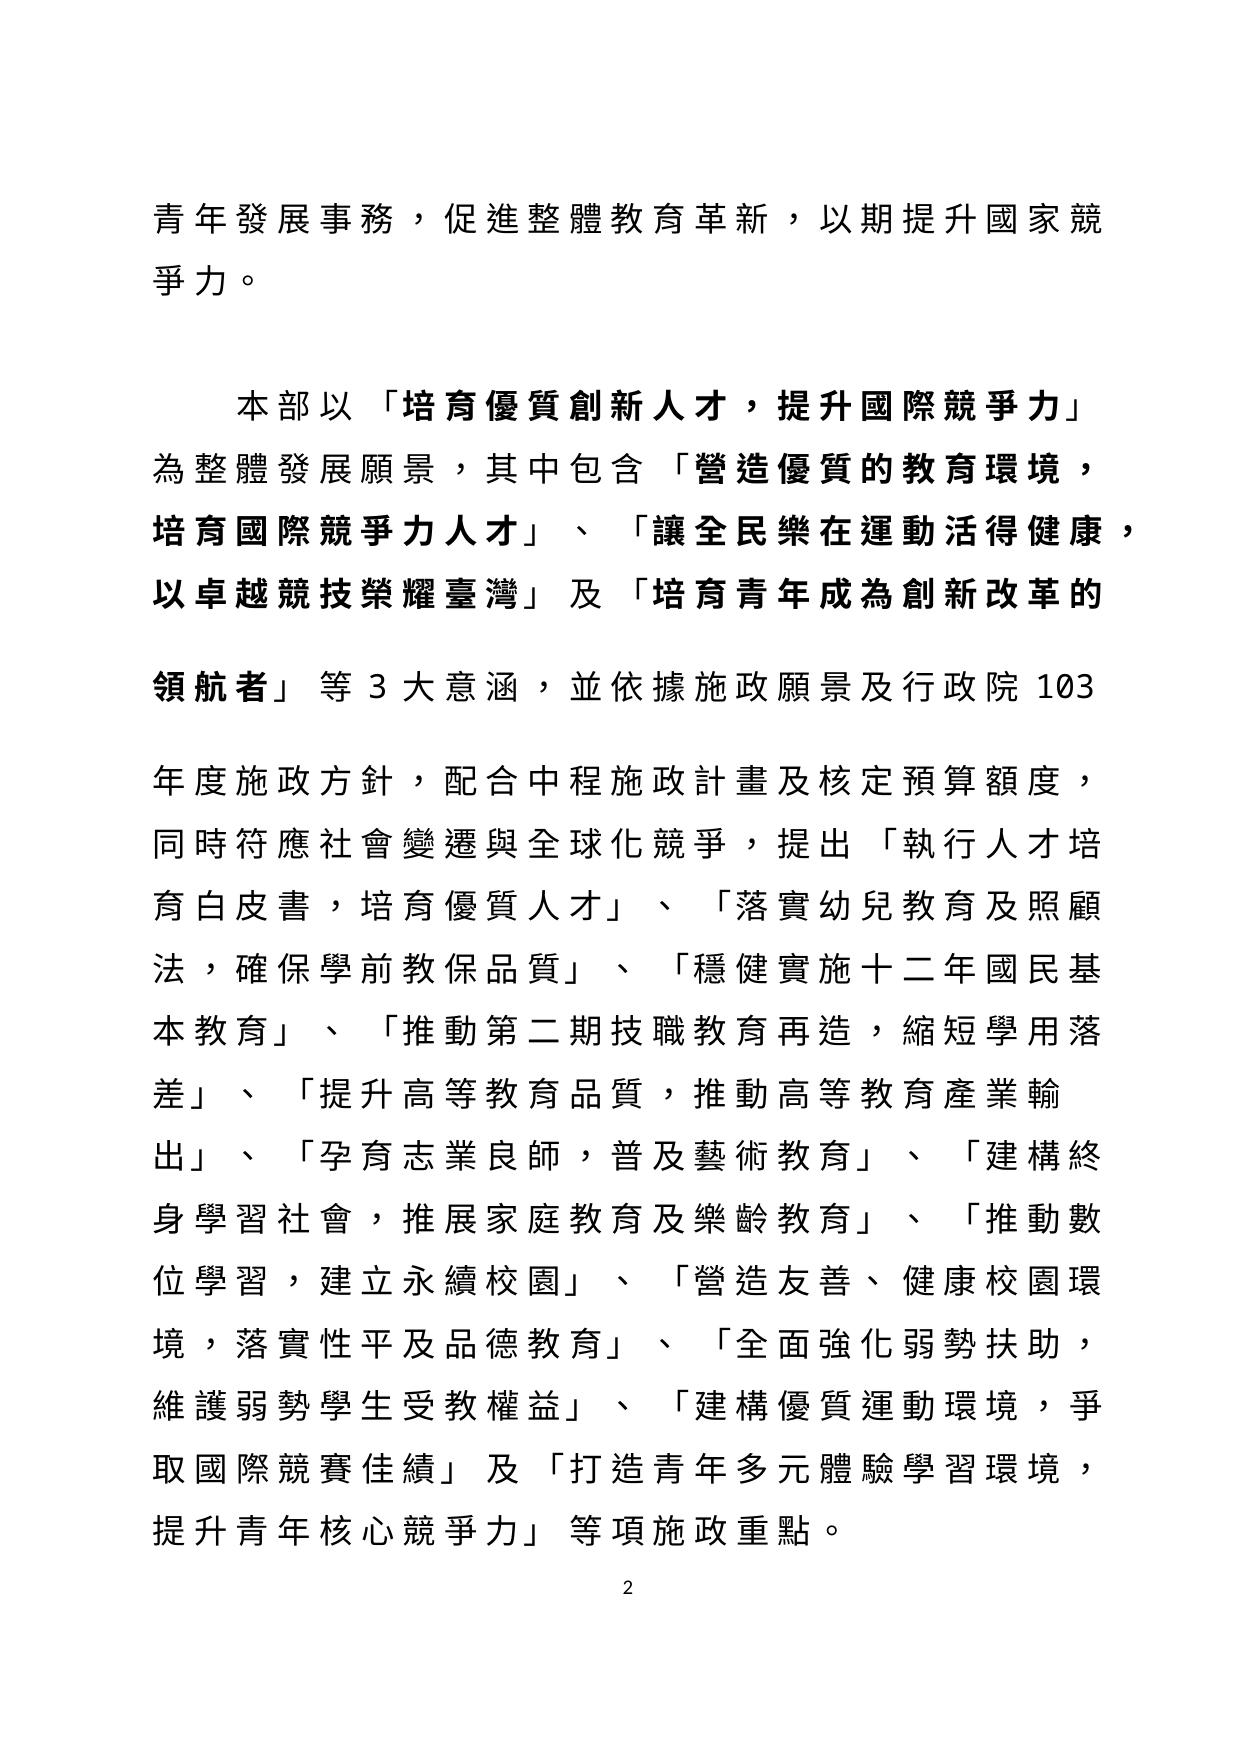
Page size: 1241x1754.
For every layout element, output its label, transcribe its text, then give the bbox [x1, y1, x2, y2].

text 青年發展事務，促進整體教育革新，以期提升國家競爭力。 [148, 175, 1107, 300]
text 本部以「培育優質創新人才，提升國際競爭力」為整體發展願景，其中包含「營造優質的教育環境，培育國際競爭力人才」、「讓全民樂在運動活得健康，以卓越競技榮耀臺灣」及「培育青年成為創新改革的領航者」等3大意涵，並依據施政願景及行政院103年度施政方針，配合中程施政計畫及核定預算額度，同時符應社會變遷與全球化競爭，提出「執行人才培育白皮書，培育優質人才」、「落實幼兒教育及照顧法，確保學前教保品質」、「穩健實施十二年國民基本教育」、「推動第二期技職教育再造，縮短學用落差」、「提升高等教育品質，推動高等教育產業輸出」、「孕育志業良師，普及藝術教育」、「建構終身學習社會，推展家庭教育及樂齡教育」、「推動數位學習，建立永續校園」、「營造友善、健康校園環境，落實性平及品德教育」、「全面強化弱勢扶助，維護弱勢學生受教權益」、「建構優質運動環境，爭取國際競賽佳績」及「打造青年多元體驗學習環境，提升青年核心競爭力」等項施政重點。 [148, 362, 1107, 1550]
